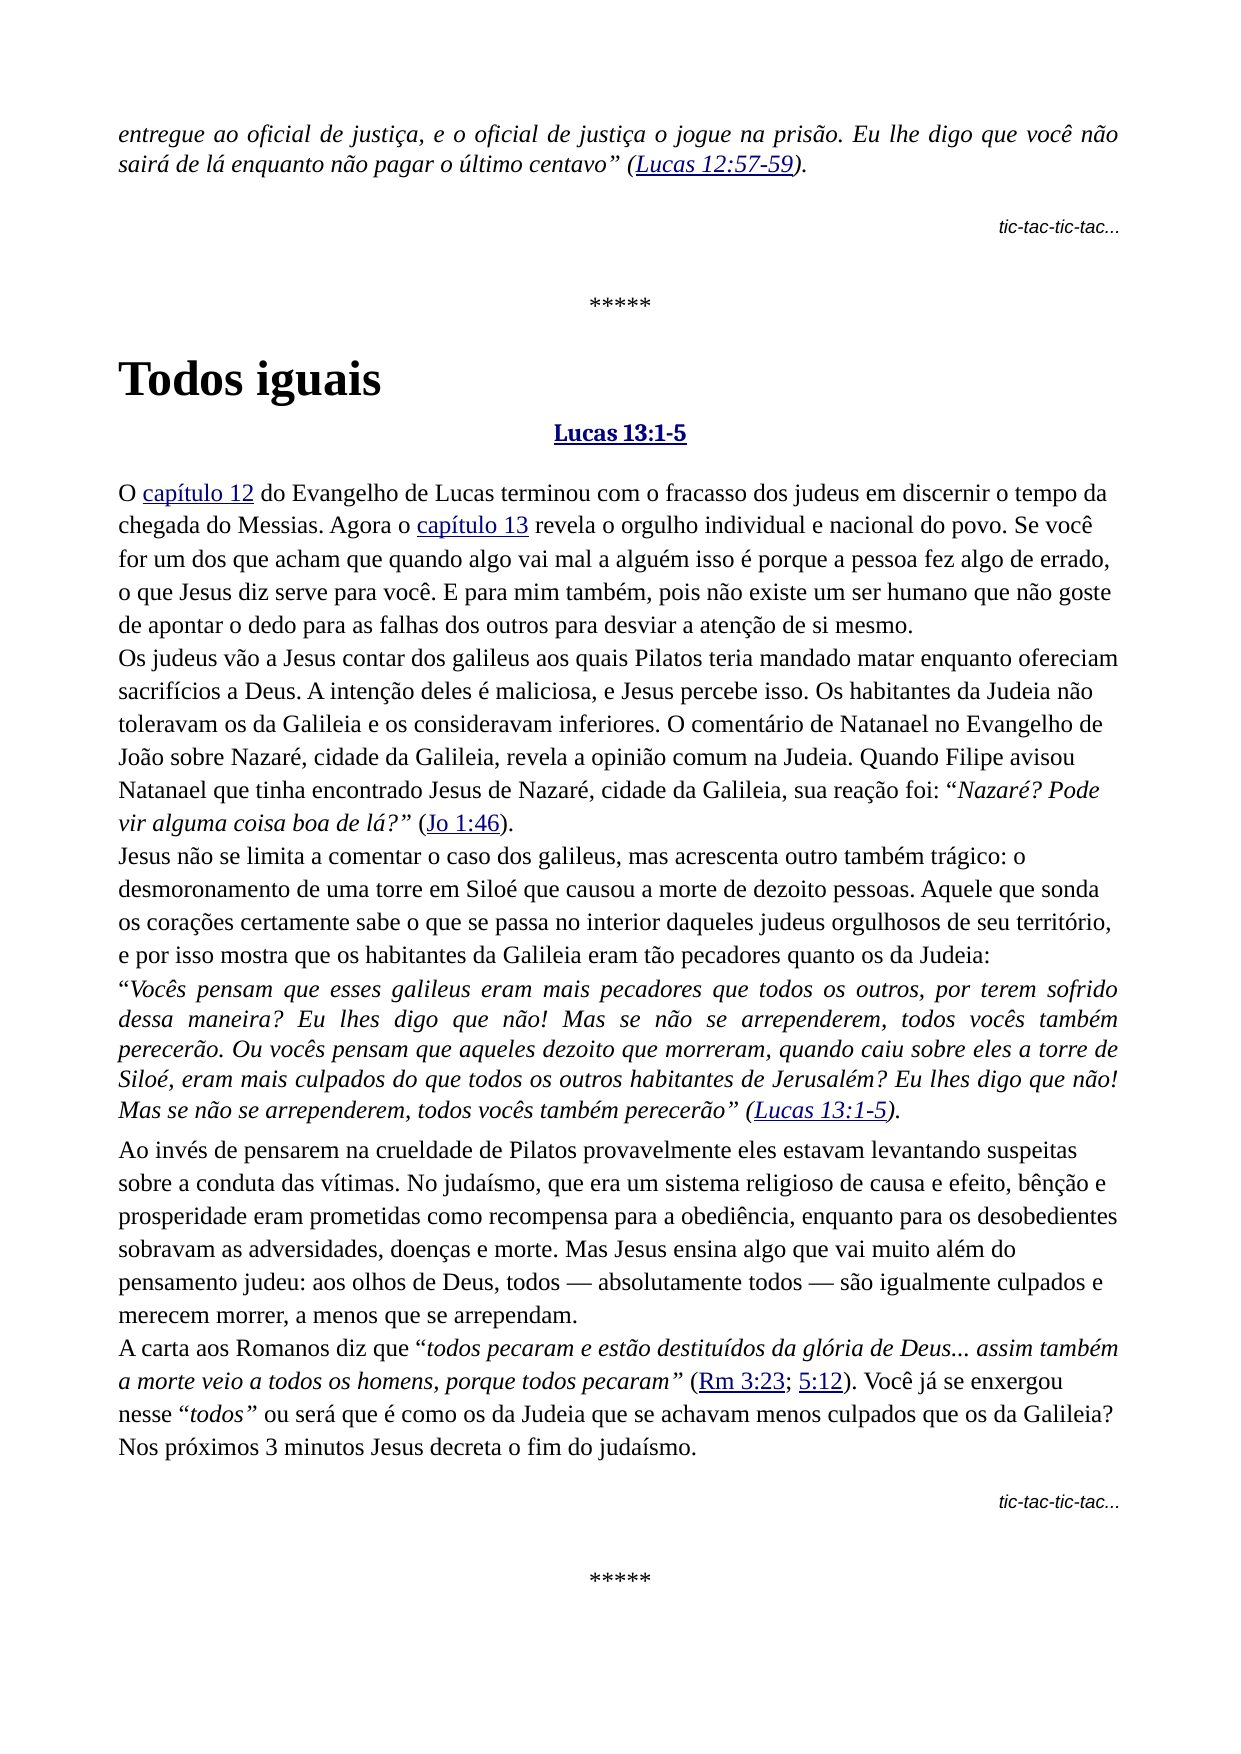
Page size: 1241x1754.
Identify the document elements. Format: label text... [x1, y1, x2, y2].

text tic-tac-tic-tac... [118, 216, 1122, 237]
text Lucas 13:1-5 [118, 419, 1122, 448]
text Jesus não se limita a comentar o caso dos galileus, mas acrescenta outro também trágico: o desmoronamento de uma torre em Siloé que causou a morte de dezoito pessoas. Aquele que sonda os corações certamente sabe o que se passa no interior daqueles judeus orgulhosos de seu território, e por isso mostra que os habitantes da Galileia eram tão pecadores quanto os da Judeia: [118, 841, 1122, 969]
text tic-tac-tic-tac... [118, 1491, 1122, 1512]
text O capítulo 12 do Evangelho de Lucas terminou com o fracasso dos judeus em discernir o tempo da chegada do Messias. Agora o capítulo 13 revela o orgulho individual e nacional do povo. Se você for um dos que acham que quando algo vai mal a alguém isso é porque a pessoa fez algo de errado, o que Jesus diz serve para você. E para mim também, pois não existe um ser humano que não goste de apontar o dedo para as falhas dos outros para desviar a atenção de si mesmo. [118, 478, 1122, 638]
text “Vocês pensam que esses galileus eram mais pecadores que todos os outros, por terem sofrido dessa maneira? Eu lhes digo que não! Mas se não se arrependerem, todos vocês também perecerão. Ou vocês pensam que aqueles dezoito que morreram, quando caiu sobre eles a torre de Siloé, eram mais culpados do que todos os outros habitantes de Jerusalém? Eu lhes digo que não! Mas se não se arrependerem, todos vocês também perecerão” (Lucas 13:1-5). [118, 973, 1122, 1123]
text ***** [118, 1566, 1122, 1595]
text Os judeus vão a Jesus contar dos galileus aos quais Pilatos teria mandado matar enquanto ofereciam sacrifícios a Deus. A intenção deles é maliciosa, e Jesus percebe isso. Os habitantes da Judeia não toleravam os da Galileia e os consideravam inferiores. O comentário de Natanael no Evangelho de João sobre Nazaré, cidade da Galileia, revela a opinião comum na Judeia. Quando Filipe avisou Natanael que tinha encontrado Jesus de Nazaré, cidade da Galileia, sua reação foi: “Nazaré? Pode vir alguma coisa boa de lá?” (Jo 1:46). [118, 643, 1122, 837]
text A carta aos Romanos diz que “todos pecaram e estão destituídos da glória de Deus... assim também a morte veio a todos os homens, porque todos pecaram” (Rm 3:23; 5:12). Você já se enxergou nesse “todos” ou será que é como os da Judeia que se achavam menos culpados que os da Galileia? [118, 1333, 1122, 1428]
text Nos próximos 3 minutos Jesus decreta o fim do judaísmo. [118, 1432, 1122, 1461]
text Ao invés de pensarem na crueldade de Pilatos provavelmente eles estavam levantando suspeitas sobre a conduta das vítimas. No judaísmo, que era um sistema religioso de causa e efeito, bênção e prosperidade eram prometidas como recompensa para a obediência, enquanto para os desobedientes sobravam as adversidades, doenças e morte. Mas Jesus ensina algo que vai muito além do pensamento judeu: aos olhos de Deus, todos — absolutamente todos — são igualmente culpados e merecem morrer, a menos que se arrependam. [118, 1135, 1122, 1329]
text ***** [118, 291, 1122, 320]
text entregue ao oficial de justiça, e o oficial de justiça o jogue na prisão. Eu lhe digo que você não sairá de lá enquanto não pagar o último centavo” (Lucas 12:57-59). [118, 118, 1122, 178]
subtitle Todos iguais [118, 349, 1122, 407]
